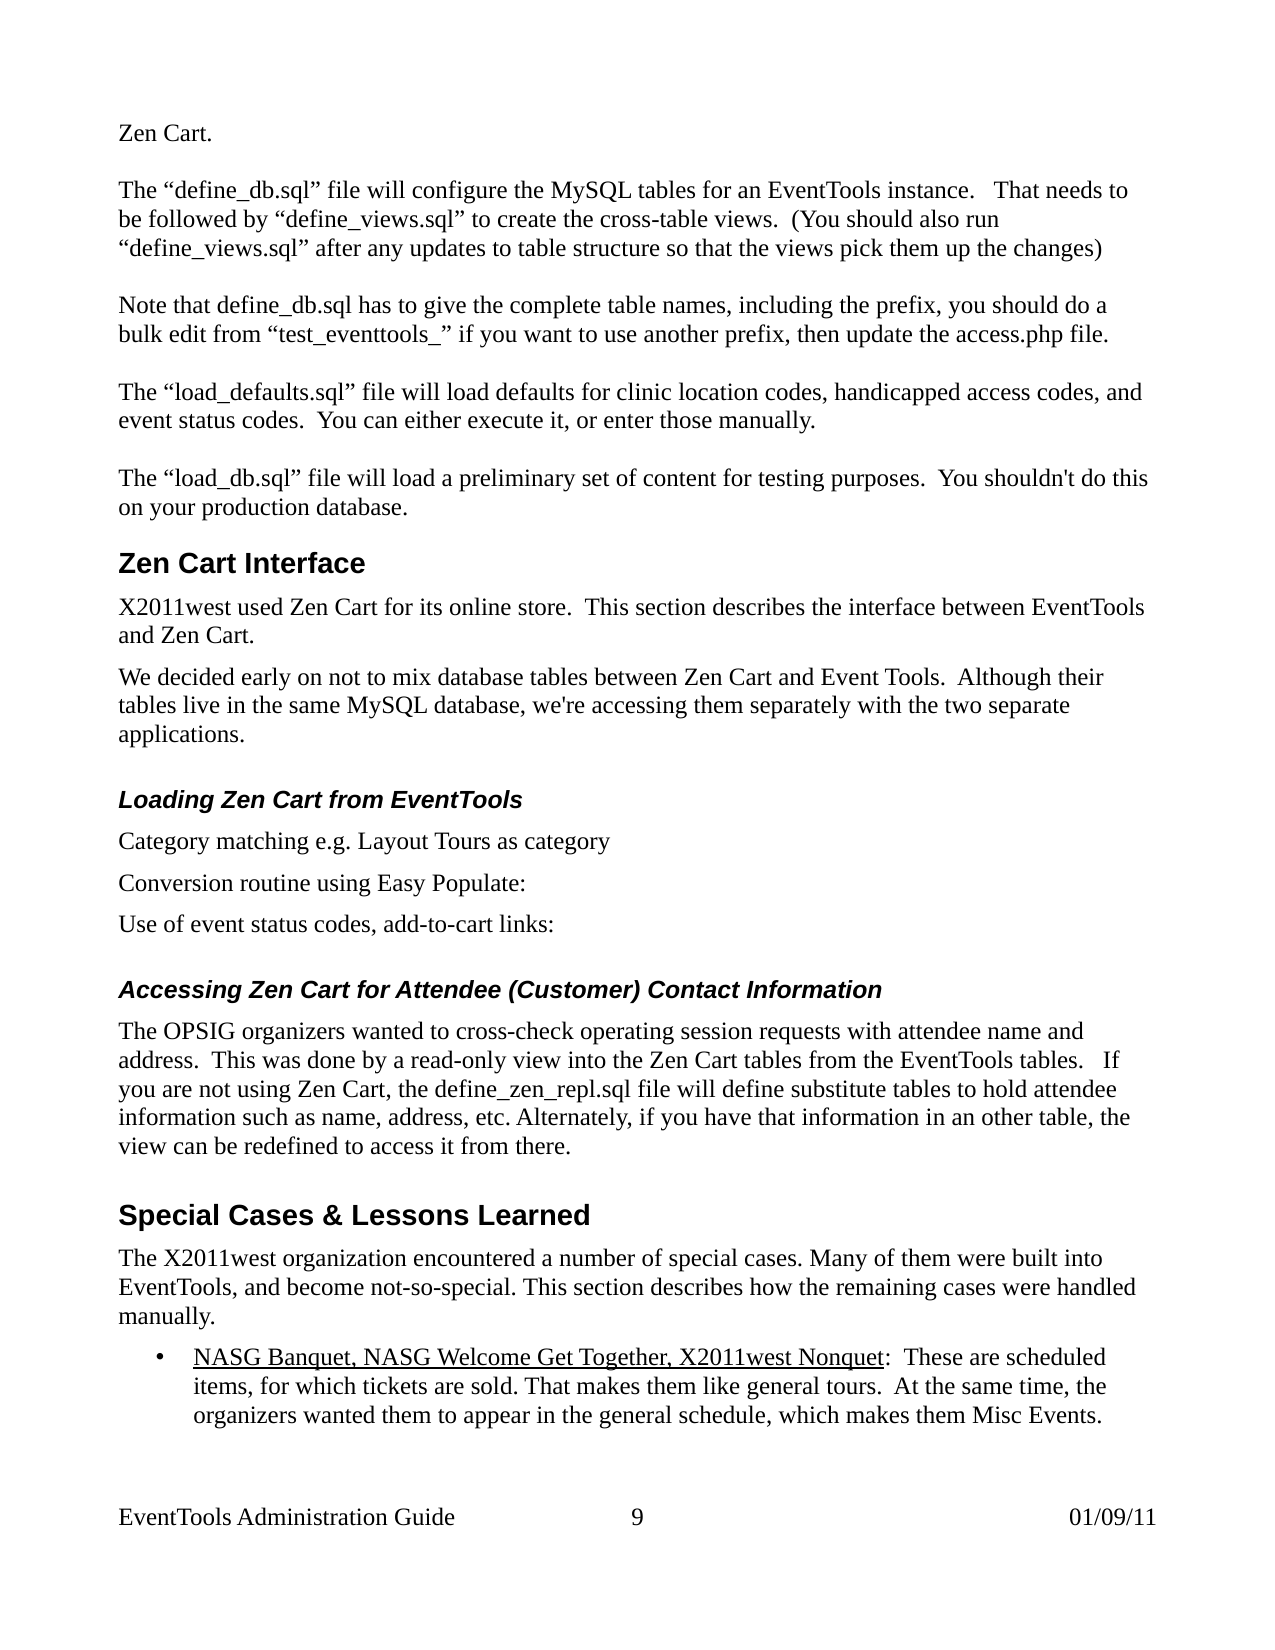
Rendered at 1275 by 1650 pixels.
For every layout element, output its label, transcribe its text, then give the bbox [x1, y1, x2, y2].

text Conversion routine using Easy Populate: [118, 868, 1157, 896]
text The “load_defaults.sql” file will load defaults for clinic location codes, handicapped access codes, and event status codes. You can either execute it, or enter those manually. [118, 377, 1157, 434]
text Use of event status codes, add-to-cart links: [118, 909, 1157, 938]
text Category matching e.g. Layout Tours as category [118, 826, 1157, 855]
text Zen Cart. [118, 118, 1157, 147]
subtitle Loading Zen Cart from EventTools [118, 785, 1157, 814]
text The OPSIG organizers wanted to cross-check operating session requests with attendee name and address. This was done by a read-only view into the Zen Cart tables from the EventTools tables. If you are not using Zen Cart, the define_zen_repl.sql file will define substitute tables to hold attendee information such as name, address, etc. Alternately, if you have that information in an other table, the view can be redefined to access it from there. [118, 1016, 1157, 1160]
text The “load_db.sql” file will load a preliminary set of content for testing purposes. You shouldn't do this on your production database. [118, 463, 1157, 521]
subtitle Accessing Zen Cart for Attendee (Customer) Contact Information [118, 975, 1157, 1004]
text The X2011west organization encountered a number of special cases. Many of them were built into EventTools, and become not-so-special. This section describes how the remaining cases were handled manually. [118, 1243, 1157, 1330]
text X2011west used Zen Cart for its online store. This section describes the interface between EventTools and Zen Cart. [118, 592, 1157, 649]
list NASG Banquet, NASG Welcome Get Together, X2011west Nonquet: These are scheduled items, for which tickets are sold. That makes them like general tours. At the same time, the organizers wanted them to appear in the general schedule, which makes them Misc Events. [156, 1342, 1157, 1428]
text We decided early on not to mix database tables between Zen Cart and Event Tools. Although their tables live in the same MySQL database, we're accessing them separately with the two separate applications. [118, 662, 1157, 748]
text The “define_db.sql” file will configure the MySQL tables for an EventTools instance. That needs to be followed by “define_views.sql” to create the cross-table views. (You should also run “define_views.sql” after any updates to table structure so that the views pick them up the changes) [118, 176, 1157, 262]
subtitle Zen Cart Interface [118, 546, 1157, 579]
text Note that define_db.sql has to give the complete table names, including the prefix, you should do a bulk edit from “test_eventtools_” if you want to use another prefix, then update the access.php file. [118, 291, 1157, 348]
subtitle Special Cases & Lessons Learned [118, 1197, 1157, 1231]
